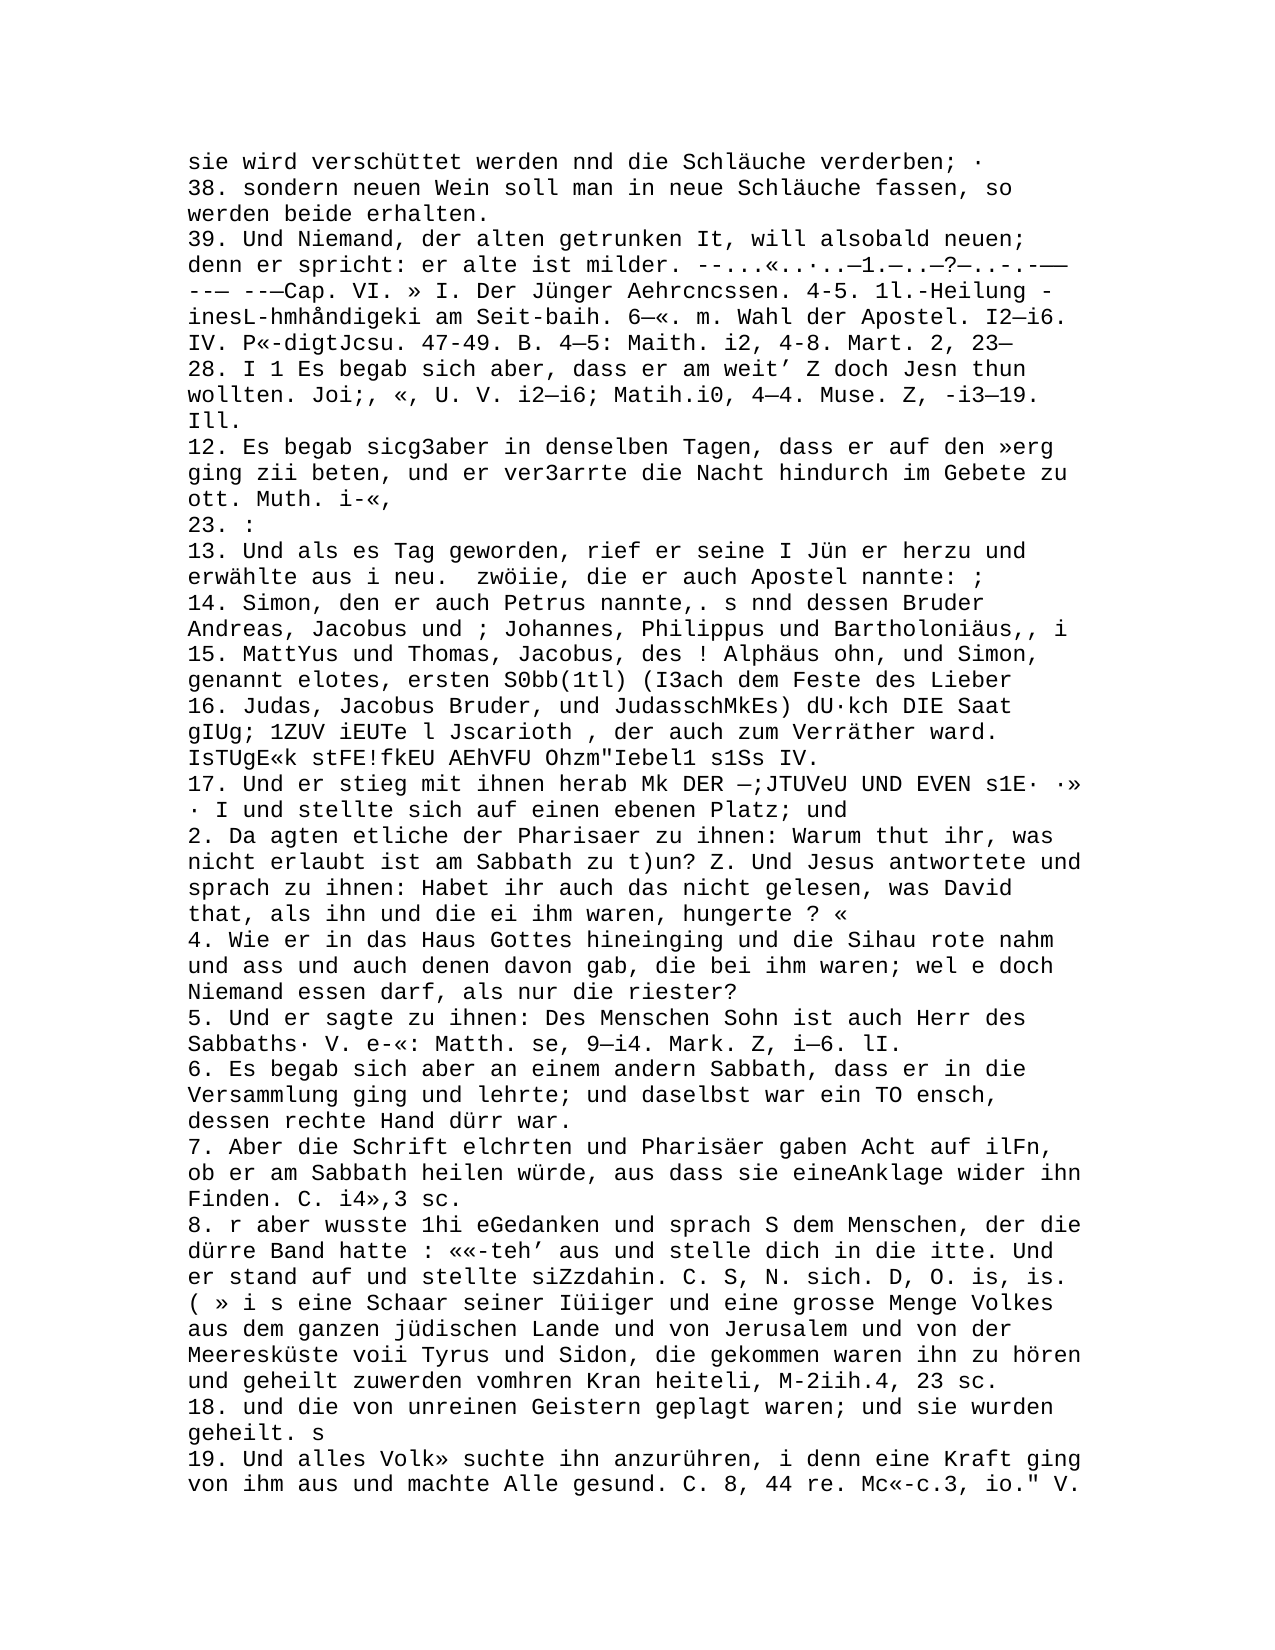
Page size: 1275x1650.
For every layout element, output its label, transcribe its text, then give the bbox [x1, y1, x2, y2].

text 18. und die von unreinen Geistern geplagt waren; und sie wurden geheilt. s [187, 1395, 1087, 1447]
text 19. Und alles Volk» suchte ihn anzurühren, i denn eine Kraft ging von ihm aus und machte Alle gesund. C. 8, 44 re. Mc«-c.3, io." V. [187, 1447, 1087, 1499]
text 17. Und er stieg mit ihnen herab Mk DER —;JTUVeU UND EVEN s1E· ·» · I und stellte sich auf einen ebenen Platz; und [187, 772, 1087, 824]
text 16. Judas, Jacobus Bruder, und JudasschMkEs) dU·kch DIE Saat gIUg; 1ZUV iEUTe l Jscarioth , der auch zum Verräther ward. IsTUgE«k stFE!fkEU AEhVFU Ohzm"Iebel1 s1Ss IV. [187, 695, 1087, 772]
text 2. Da agten etliche der Pharisaer zu ihnen: Warum thut ihr, was nicht erlaubt ist am Sabbath zu t)un? Z. Und Jesus antwortete und sprach zu ihnen: Habet ihr auch das nicht gelesen, was David that, als ihn und die ei ihm waren, hungerte ? « [187, 824, 1087, 928]
text 4. Wie er in das Haus Gottes hineinging und die Sihau rote nahm und ass und auch denen davon gab, die bei ihm waren; wel e doch Niemand essen darf, als nur die riester? [187, 928, 1087, 1006]
text 5. Und er sagte zu ihnen: Des Menschen Sohn ist auch Herr des Sabbaths· V. e-«: Matth. se, 9—i4. Mark. Z, i—6. lI. [187, 1006, 1087, 1058]
text 14. Simon, den er auch Petrus nannte,. s nnd dessen Bruder Andreas, Jacobus und ; Johannes, Philippus und Bartholoniäus,, i [187, 591, 1087, 643]
text sie wird verschüttet werden nnd die Schläuche verderben; · [187, 150, 1087, 176]
text 6. Es begab sich aber an einem andern Sabbath, dass er in die Versammlung ging und lehrte; und daselbst war ein TO ensch, dessen rechte Hand dürr war. [187, 1058, 1087, 1136]
text 28. I 1 Es begab sich aber, dass er am weit’ Z doch Jesn thun wollten. Joi;, «, U. V. i2—i6; Matih.i0, 4—4. Muse. Z, -i3—19. Ill. [187, 357, 1087, 435]
text 12. Es begab sicg3aber in denselben Tagen, dass er auf den »erg ging zii beten, und er ver3arrte die Nacht hindurch im Gebete zu ott. Muth. i-«, [187, 435, 1087, 513]
text 23. : [187, 513, 1087, 539]
text 13. Und als es Tag geworden, rief er seine I Jün er herzu und erwählte aus i neu. zwöiie, die er auch Apostel nannte: ; [187, 539, 1087, 591]
text 39. Und Niemand, der alten getrunken It, will alsobald neuen; denn er spricht: er alte ist milder. --...«..·..—1.—..—?—..-.-—— --— --—Cap. VI. » I. Der Jünger Aehrcncssen. 4-5. 1l.-Heilung -inesL-hmhåndigeki am Seit-baih. 6—«. m. Wahl der Apostel. I2—i6. IV. P«-digtJcsu. 47-49. B. 4—5: Maith. i2, 4-8. Mart. 2, 23— [187, 228, 1087, 357]
text 15. MattYus und Thomas, Jacobus, des ! Alphäus ohn, und Simon, genannt elotes, ersten S0bb(1tl) (I3ach dem Feste des Lieber [187, 643, 1087, 695]
text 38. sondern neuen Wein soll man in neue Schläuche fassen, so werden beide erhalten. [187, 176, 1087, 228]
text 7. Aber die Schrift elchrten und Pharisäer gaben Acht auf ilFn, ob er am Sabbath heilen würde, aus dass sie eineAnklage wider ihn Finden. C. i4»,3 sc. [187, 1136, 1087, 1213]
text 8. r aber wusste 1hi eGedanken und sprach S dem Menschen, der die dürre Band hatte : ««-teh’ aus und stelle dich in die itte. Und er stand auf und stellte siZzdahin. C. S, N. sich. D, O. is, is. ( » i s eine Schaar seiner Iüiiger und eine grosse Menge Volkes aus dem ganzen jüdischen Lande und von Jerusalem und von der Meeresküste voii Tyrus und Sidon, die gekommen waren ihn zu hören und geheilt zuwerden vomhren Kran heiteli, M-2iih.4, 23 sc. [187, 1213, 1087, 1395]
